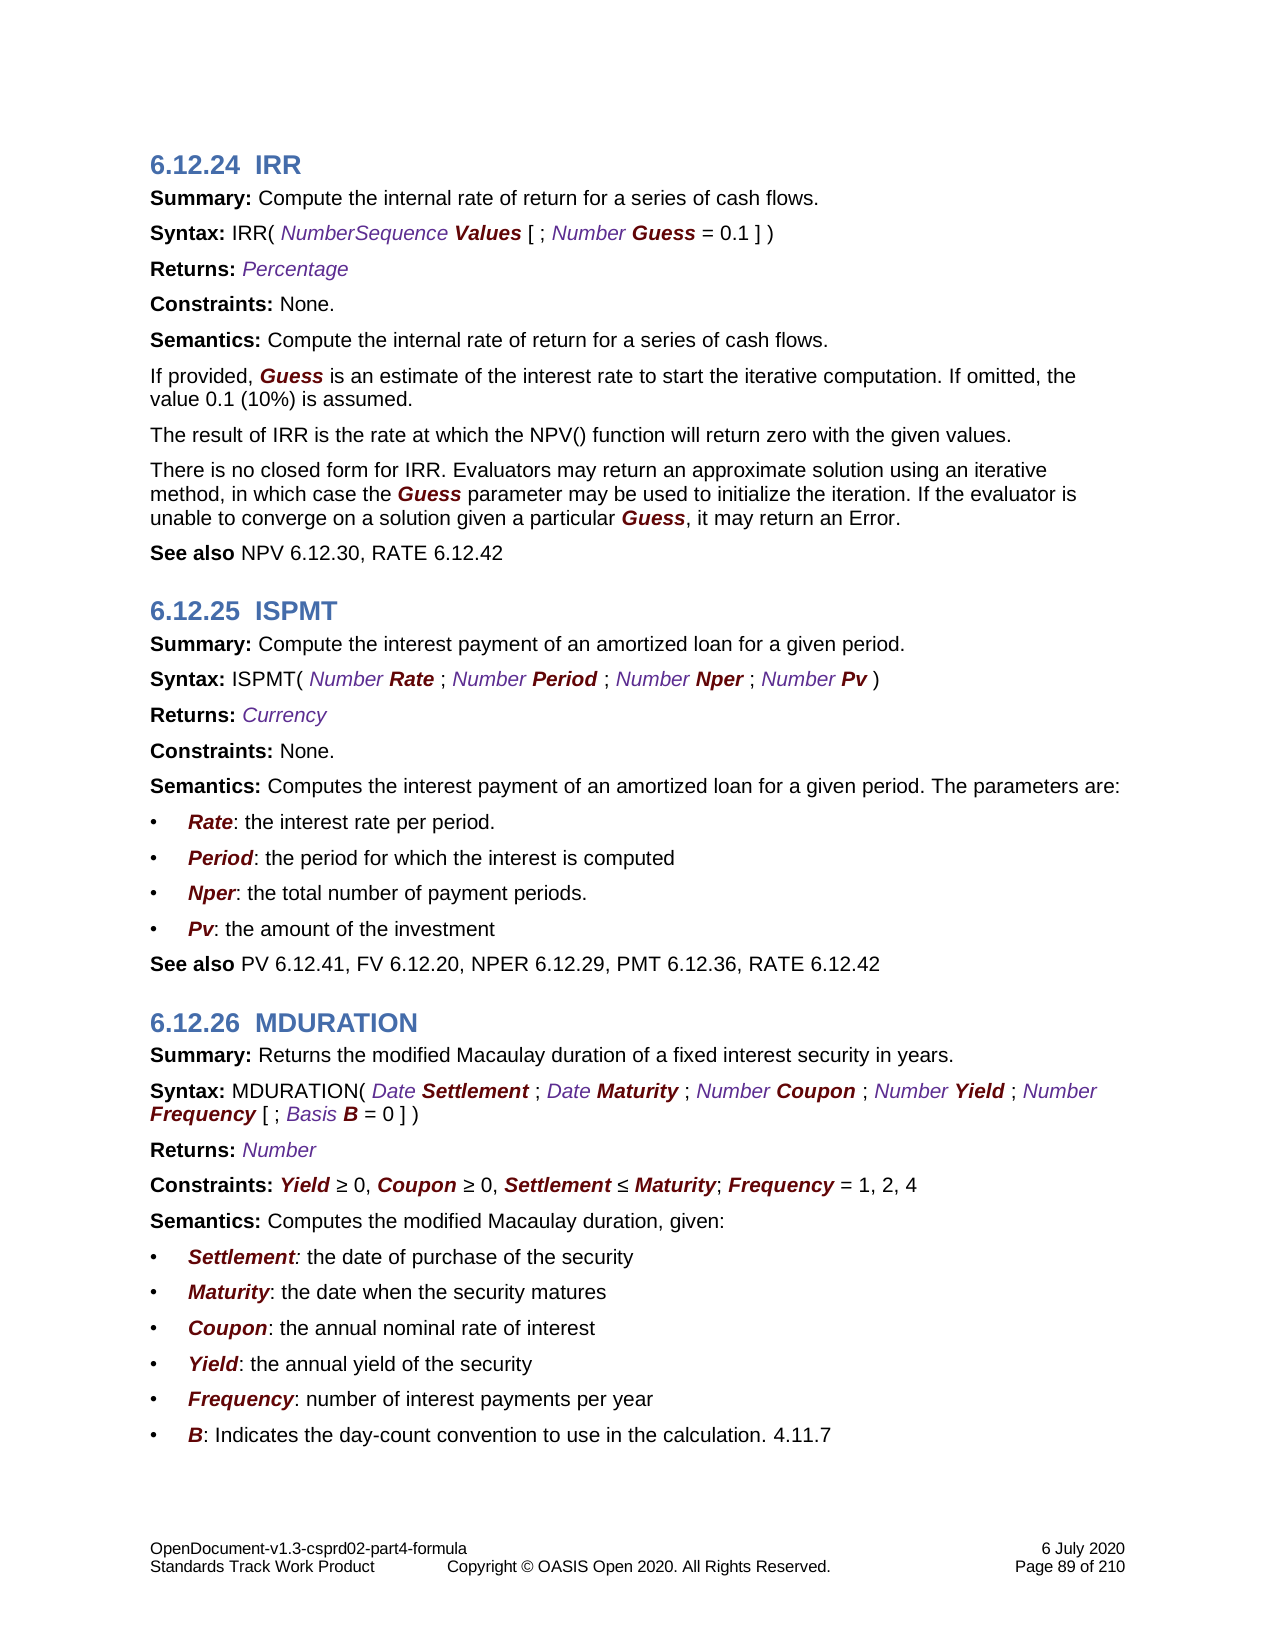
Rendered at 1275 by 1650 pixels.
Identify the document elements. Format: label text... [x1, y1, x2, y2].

list Settlement: the date of purchase of the security [150, 1245, 1125, 1269]
text Syntax: MDURATION( Date Settlement ; Date Maturity ; Number Coupon ; Number Yield ; Number Frequency [ ; Basis B = 0 ] ) [150, 1079, 1125, 1126]
list Yield: the annual yield of the security [150, 1352, 1125, 1376]
text Returns: Percentage [150, 257, 1125, 281]
list Period: the period for which the interest is computed [150, 846, 1125, 869]
text Constraints: Yield ≥ 0, Coupon ≥ 0, Settlement ≤ Maturity; Frequency = 1, 2, 4 [150, 1174, 1125, 1197]
text There is no closed form for IRR. Evaluators may return an approximate solution using an iterative method, in which case the Guess parameter may be used to initialize the iteration. If the evaluator is unable to converge on a solution given a particular Guess, it may return an Error. [150, 459, 1125, 529]
subtitle ISPMT [150, 596, 1125, 626]
text See also NPV 6.12.30, RATE 6.12.42 [150, 542, 1125, 565]
text Constraints: None. [150, 739, 1125, 763]
list Coupon: the annual nominal rate of interest [150, 1316, 1125, 1340]
list Nper: the total number of payment periods. [150, 882, 1125, 905]
text Syntax: IRR( NumberSequence Values [ ; Number Guess = 0.1 ] ) [150, 222, 1125, 245]
text The result of IRR is the rate at which the NPV() function will return zero with the given values. [150, 423, 1125, 447]
text Syntax: ISPMT( Number Rate ; Number Period ; Number Nper ; Number Pv ) [150, 668, 1125, 691]
text Semantics: Computes the modified Macaulay duration, given: [150, 1209, 1125, 1233]
text See also PV 6.12.41, FV 6.12.20, NPER 6.12.29, PMT 6.12.36, RATE 6.12.42 [150, 953, 1125, 976]
text Summary: Compute the internal rate of return for a series of cash flows. [150, 186, 1125, 209]
text Returns: Currency [150, 703, 1125, 727]
text Summary: Compute the interest payment of an amortized loan for a given period. [150, 632, 1125, 656]
text Summary: Returns the modified Macaulay duration of a fixed interest security in years. [150, 1043, 1125, 1067]
list Rate: the interest rate per period. [150, 810, 1125, 834]
subtitle IRR [150, 150, 1125, 180]
list B: Indicates the day-count convention to use in the calculation. 4.11.7 [150, 1423, 1125, 1447]
text If provided, Guess is an estimate of the interest rate to start the iterative computation. If omitted, the value 0.1 (10%) is assumed. [150, 364, 1125, 411]
text Returns: Number [150, 1138, 1125, 1162]
list Maturity: the date when the security matures [150, 1281, 1125, 1304]
subtitle MDURATION [150, 1007, 1125, 1037]
text Semantics: Compute the internal rate of return for a series of cash flows. [150, 328, 1125, 352]
list Frequency: number of interest payments per year [150, 1388, 1125, 1411]
text Constraints: None. [150, 293, 1125, 316]
list Pv: the amount of the investment [150, 917, 1125, 941]
text Semantics: Computes the interest payment of an amortized loan for a given period. The parameters are: [150, 775, 1125, 798]
